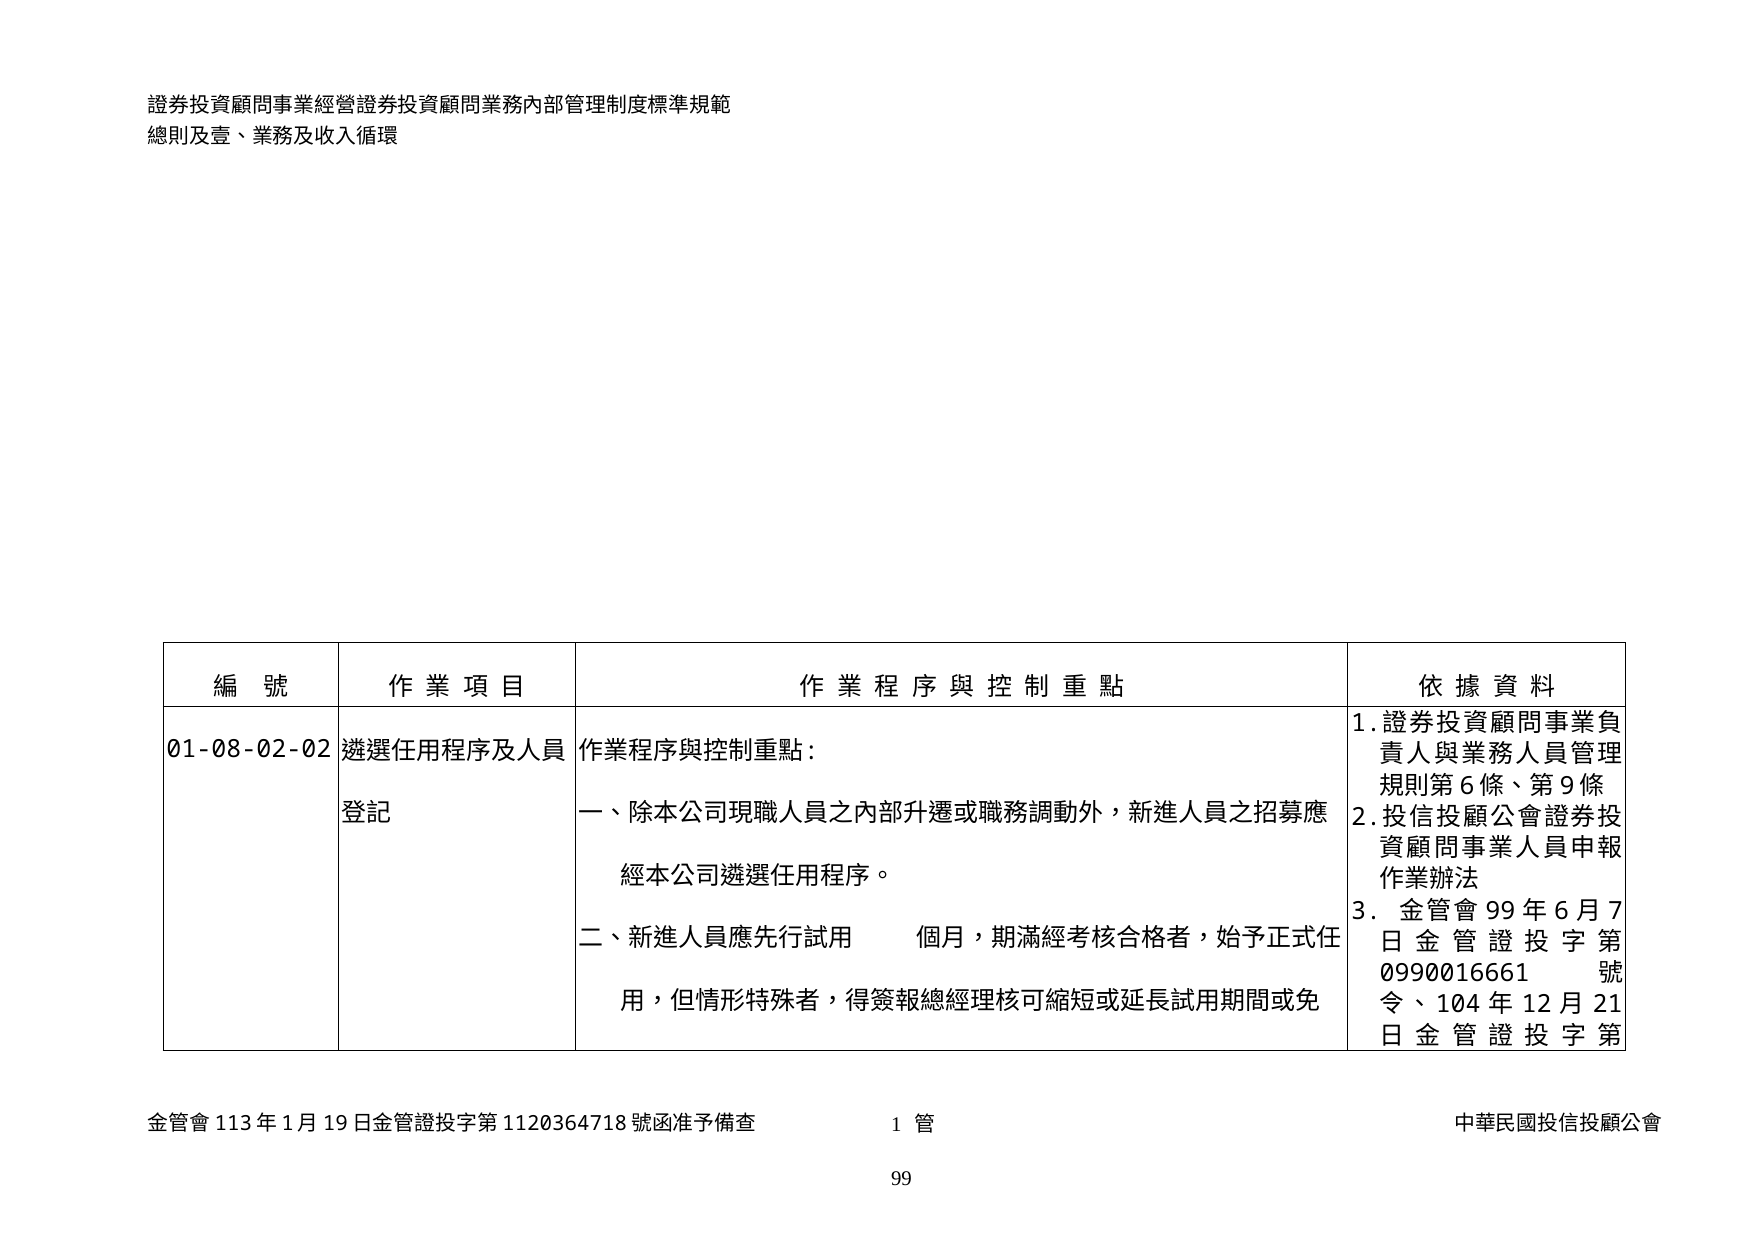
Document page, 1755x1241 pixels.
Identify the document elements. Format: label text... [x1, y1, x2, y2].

table_header 編 號 [164, 643, 338, 706]
table_header 作 業 項 目 [339, 643, 575, 706]
table_header 依 據 資 料 [1348, 643, 1625, 706]
table_cell 01-08-02-02 [164, 707, 338, 1050]
table_cell 作業程序與控制重點: 一、除本公司現職人員之內部升遷或職務調動外，新進人員之招募應經本公司遴選任用程序。 二、新進人員應先行試用 個月，期滿經考核合格者，始予正式任用，但情形特殊者，得簽報總經理核可縮短或延長試用期間或免 [576, 707, 1347, 1050]
table_header 作 業 程 序 與 控 制 重 點 [576, 643, 1347, 706]
table_cell 1.證券投資顧問事業負責人與業務人員管理規則第6條、第9條 2.投信投顧公會證券投資顧問事業人員申報作業辦法 3. 金管會99年6月7日金管證投字第0990016661號令、104年12月21日金管證投字第 [1348, 707, 1625, 1050]
table_cell 遴選任用程序及人員登記 [339, 707, 575, 1050]
